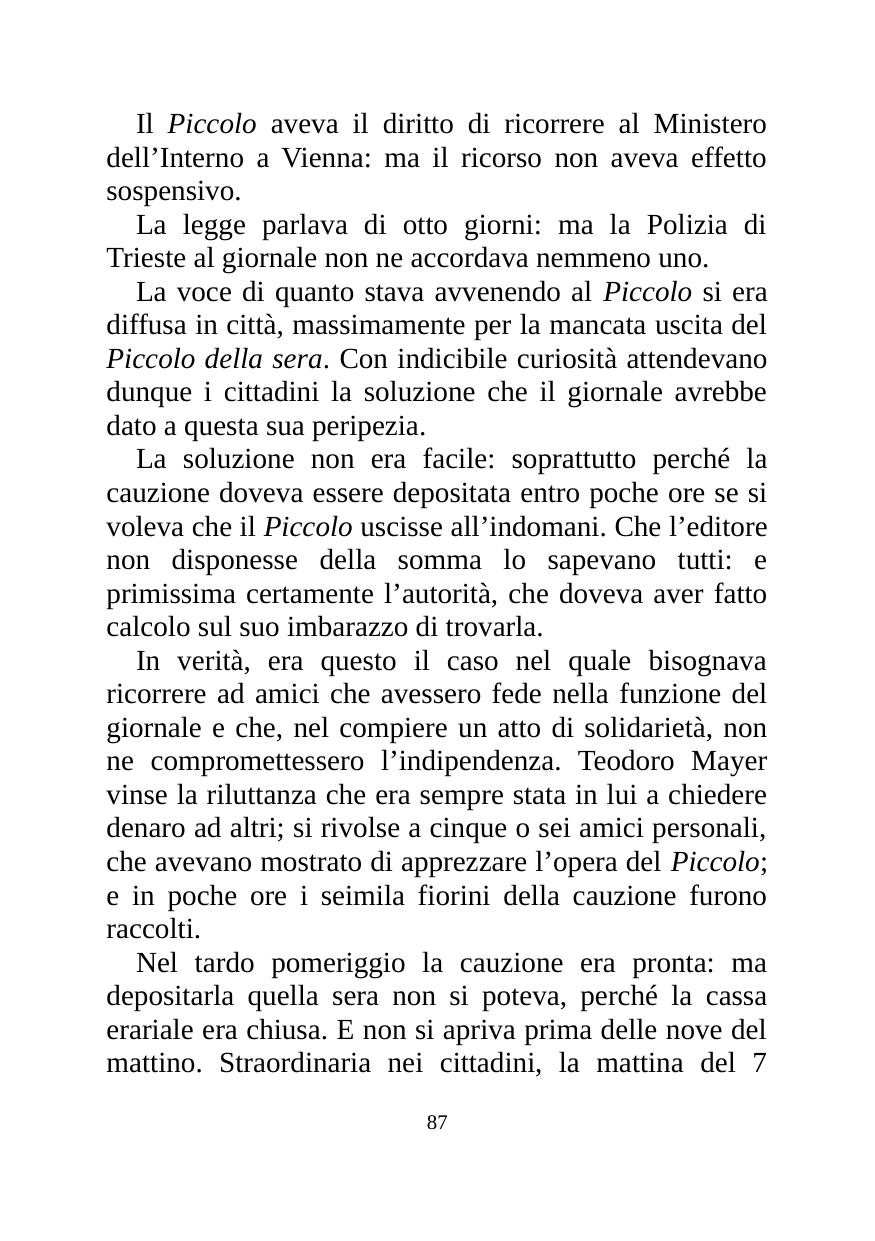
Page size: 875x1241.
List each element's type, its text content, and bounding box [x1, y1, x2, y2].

text In verità, era questo il caso nel quale bisognava ricorrere ad amici che avessero fede nella funzione del giornale e che, nel compiere un atto di solidarietà, non ne compromettessero l’indipendenza. Teodoro Mayer vinse la riluttanza che era sempre stata in lui a chiedere denaro ad altri; si rivolse a cinque o sei amici personali, che avevano mostrato di apprezzare l’opera del Piccolo; e in poche ore i seimila fiorini della cauzione furono raccolti. [106, 643, 768, 945]
text La legge parlava di otto giorni: ma la Polizia di Trieste al giornale non ne accordava nemmeno uno. [106, 207, 768, 274]
text La voce di quanto stava avvenendo al Piccolo si era diffusa in città, massimamente per la mancata uscita del Piccolo della sera. Con indicibile curiosità attendevano dunque i cittadini la soluzione che il giornale avrebbe dato a questa sua peripezia. [106, 274, 768, 442]
text Nel tardo pomeriggio la cauzione era pronta: ma depositarla quella sera non si poteva, perché la cassa erariale era chiusa. E non si apriva prima delle nove del mattino. Straordinaria nei cittadini, la mattina del 7 [106, 945, 768, 1079]
text La soluzione non era facile: soprattutto perché la cauzione doveva essere depositata entro poche ore se si voleva che il Piccolo uscisse all’indomani. Che l’editore non disponesse della somma lo sapevano tutti: e primissima certamente l’autorità, che doveva aver fatto calcolo sul suo imbarazzo di trovarla. [106, 442, 768, 643]
text Il Piccolo aveva il diritto di ricorrere al Ministero dell’Interno a Vienna: ma il ricorso non aveva effetto sospensivo. [106, 106, 768, 207]
